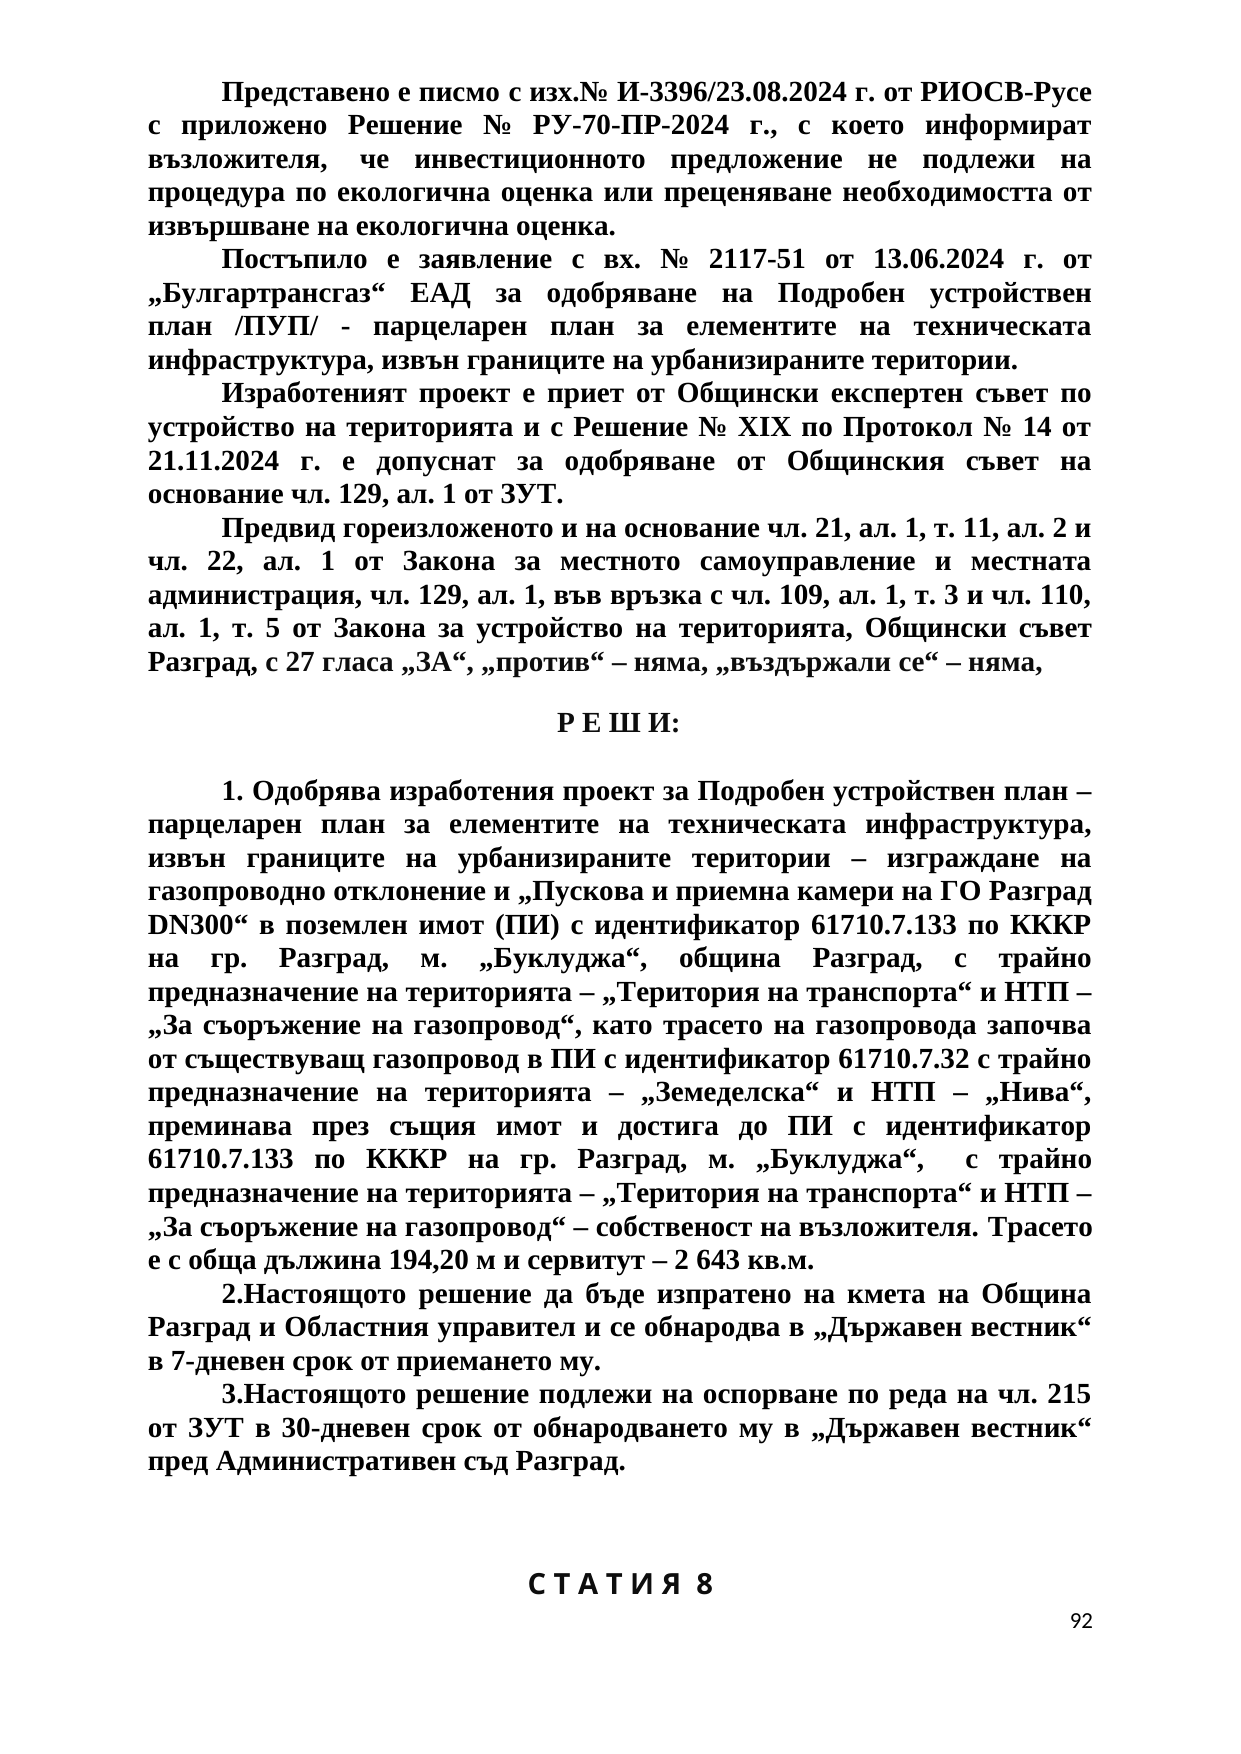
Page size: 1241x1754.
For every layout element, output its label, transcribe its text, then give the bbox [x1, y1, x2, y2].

text Представено е писмо с изх.№ И-3396/23.08.2024 г. от РИОСВ-Русе с приложено Решение № РУ-70-ПР-2024 г., с което информират възложителя, че инвестиционното предложение не подлежи на процедура по екологична оценка или преценяване необходимостта от извършване на екологична оценка. [148, 74, 1093, 241]
subtitle 2.Настоящото решение да бъде изпратено на кмета на Община Разград и Областния управител и се обнародва в „Държавен вестник“ в 7-дневен срок от приемането му. [148, 1276, 1093, 1376]
text Постъпило е заявление с вх. № 2117-51 от 13.06.2024 г. от „Булгартрансгаз“ ЕАД за одобряване на Подробен устройствен план /ПУП/ - парцеларен план за елементите на техническата инфраструктура, извън границите на урбанизираните територии. [148, 241, 1093, 376]
text С Т А Т И Я 8 [148, 1563, 1093, 1603]
subtitle 3.Настоящото решение подлежи на оспорване по реда на чл. 215 от ЗУТ в 30-дневен срок от обнародването му в „Държавен вестник“ пред Административен съд Разград. [148, 1376, 1093, 1477]
text 1. Одобрява изработения проект за Подробен устройствен план – парцеларен план за елементите на техническата инфраструктура, извън границите на урбанизираните територии – изграждане на газопроводно отклонение и „Пускова и приемна камери на ГО Разград DN300“ в поземлен имот (ПИ) с идентификатор 61710.7.133 по КККР на гр. Разград, м. „Буклуджа“, община Разград, с трайно предназначение на територията – „Територия на транспорта“ и НТП – „За съоръжение на газопровод“, като трасето на газопровода започва от съществуващ газопровод в ПИ с идентификатор 61710.7.32 с трайно предназначение на територията – „Земеделска“ и НТП – „Нива“, преминава през същия имот и достига до ПИ с идентификатор 61710.7.133 по КККР на гр. Разград, м. „Буклуджа“, с трайно предназначение на територията – „Територия на транспорта“ и НТП – „За съоръжение на газопровод“ – собственост на възложителя. Трасето е с обща дължина 194,20 м и сервитут – 2 643 кв.м. [148, 773, 1093, 1276]
text Изработеният проект е приет от Общински експертен съвет по устройство на територията и с Решение № XIX по Протокол № 14 от 21.11.2024 г. е допуснат за одобряване от Общинския съвет на основание чл. 129, ал. 1 от ЗУТ. [148, 376, 1093, 510]
text Предвид гореизложеното и на основание чл. 21, ал. 1, т. 11, ал. 2 и чл. 22, ал. 1 от Закона за местното самоуправление и местната администрация, чл. 129, ал. 1, във връзка с чл. 109, ал. 1, т. 3 и чл. 110, ал. 1, т. 5 от Закона за устройство на територията, Общински съвет Разград, с 27 гласа „ЗА“, „против“ – няма, „въздържали се“ – няма, [148, 510, 1093, 677]
text Р Е Ш И: [148, 706, 1093, 739]
